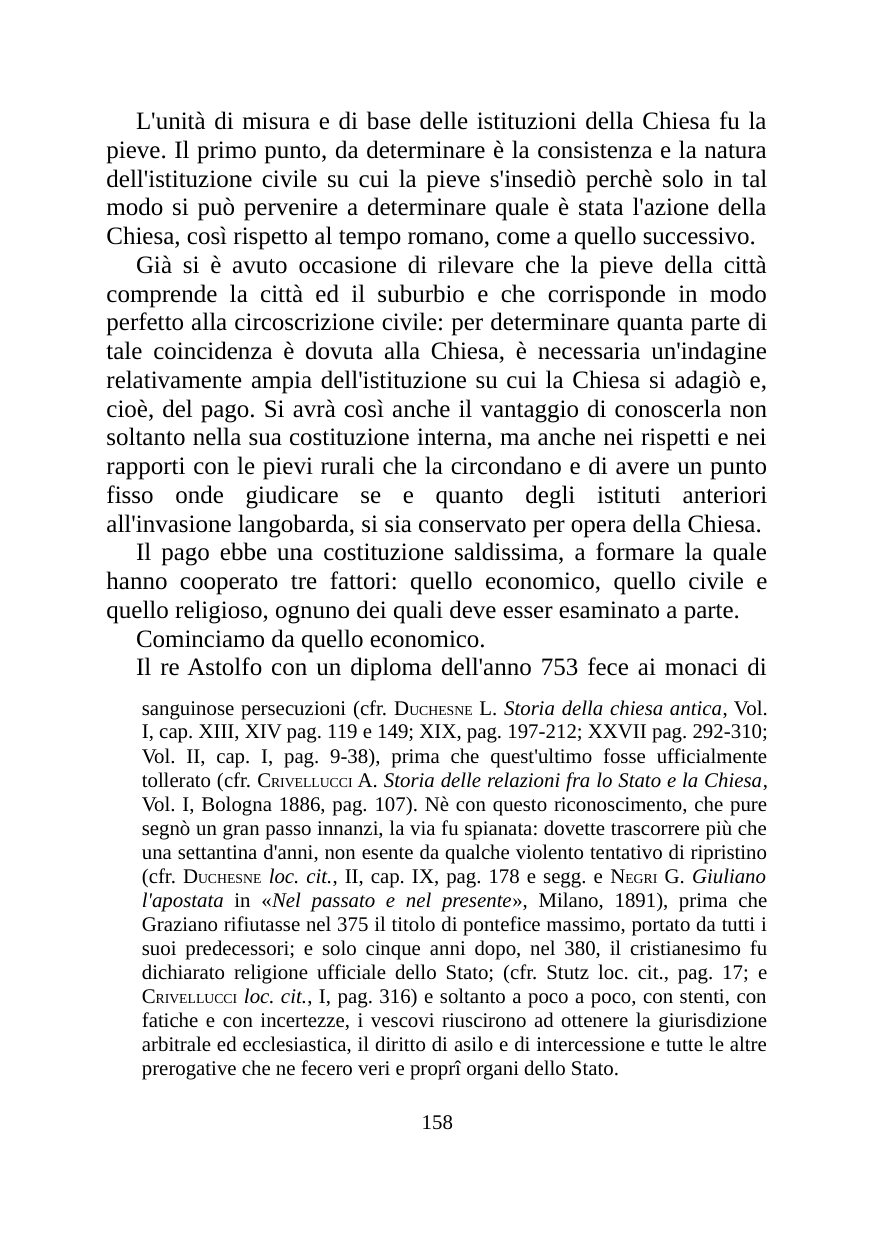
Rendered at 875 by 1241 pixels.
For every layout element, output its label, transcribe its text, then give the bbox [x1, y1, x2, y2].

text Già si è avuto occasione di rilevare che la pieve della città comprende la città ed il suburbio e che corrisponde in modo perfetto alla circoscrizione civile: per determinare quanta parte di tale coincidenza è dovuta alla Chiesa, è necessaria un'indagine relativamente ampia dell'istituzione su cui la Chiesa si adagiò e, cioè, del pago. Si avrà così anche il vantaggio di conoscerla non soltanto nella sua costituzione interna, ma anche nei rispetti e nei rapporti con le pievi rurali che la circondano e di avere un punto fisso onde giudicare se e quanto degli istituti anteriori all'invasione langobarda, si sia conservato per opera della Chiesa. [106, 250, 768, 537]
text L'unità di misura e di base delle istituzioni della Chiesa fu la pieve. Il primo punto, da determinare è la consistenza e la natura dell'istituzione civile su cui la pieve s'insediò perchè solo in tal modo si può pervenire a determinare quale è stata l'azione della Chiesa, così rispetto al tempo romano, come a quello successivo. [106, 106, 768, 250]
text Il pago ebbe una costituzione saldissima, a formare la quale hanno cooperato tre fattori: quello economico, quello civile e quello religioso, ognuno dei quali deve esser esaminato a parte. [106, 537, 768, 624]
text sanguinose persecuzioni (cfr. Duchesne L. Storia della chiesa antica, Vol. I, cap. XIII, XIV pag. 119 e 149; XIX, pag. 197-212; XXVII pag. 292-310; Vol. II, cap. I, pag. 9-38), prima che quest'ultimo fosse ufficialmente tollerato (cfr. Crivellucci A. Storia delle relazioni fra lo Stato e la Chiesa, Vol. I, Bologna 1886, pag. 107). Nè con questo riconoscimento, che pure segnò un gran passo innanzi, la via fu spianata: dovette trascorrere più che una settantina d'anni, non esente da qualche violento tentativo di ripristino (cfr. Duchesne loc. cit., II, cap. IX, pag. 178 e segg. e Negri G. Giuliano l'apostata in «Nel passato e nel presente», Milano, 1891), prima che Graziano rifiutasse nel 375 il titolo di pontefice massimo, portato da tutti i suoi predecessori; e solo cinque anni dopo, nel 380, il cristianesimo fu dichiarato religione ufficiale dello Stato; (cfr. Stutz loc. cit., pag. 17; e Crivellucci loc. cit., I, pag. 316) e soltanto a poco a poco, con stenti, con fatiche e con incertezze, i vescovi riuscirono ad ottenere la giurisdizione arbitrale ed ecclesiastica, il diritto di asilo e di intercessione e tutte le altre prerogative che ne fecero veri e proprî organi dello Stato. [106, 695, 768, 1080]
text Il re Astolfo con un diploma dell'anno 753 fece ai monaci di [106, 652, 768, 681]
text Cominciamo da quello economico. [106, 624, 768, 652]
